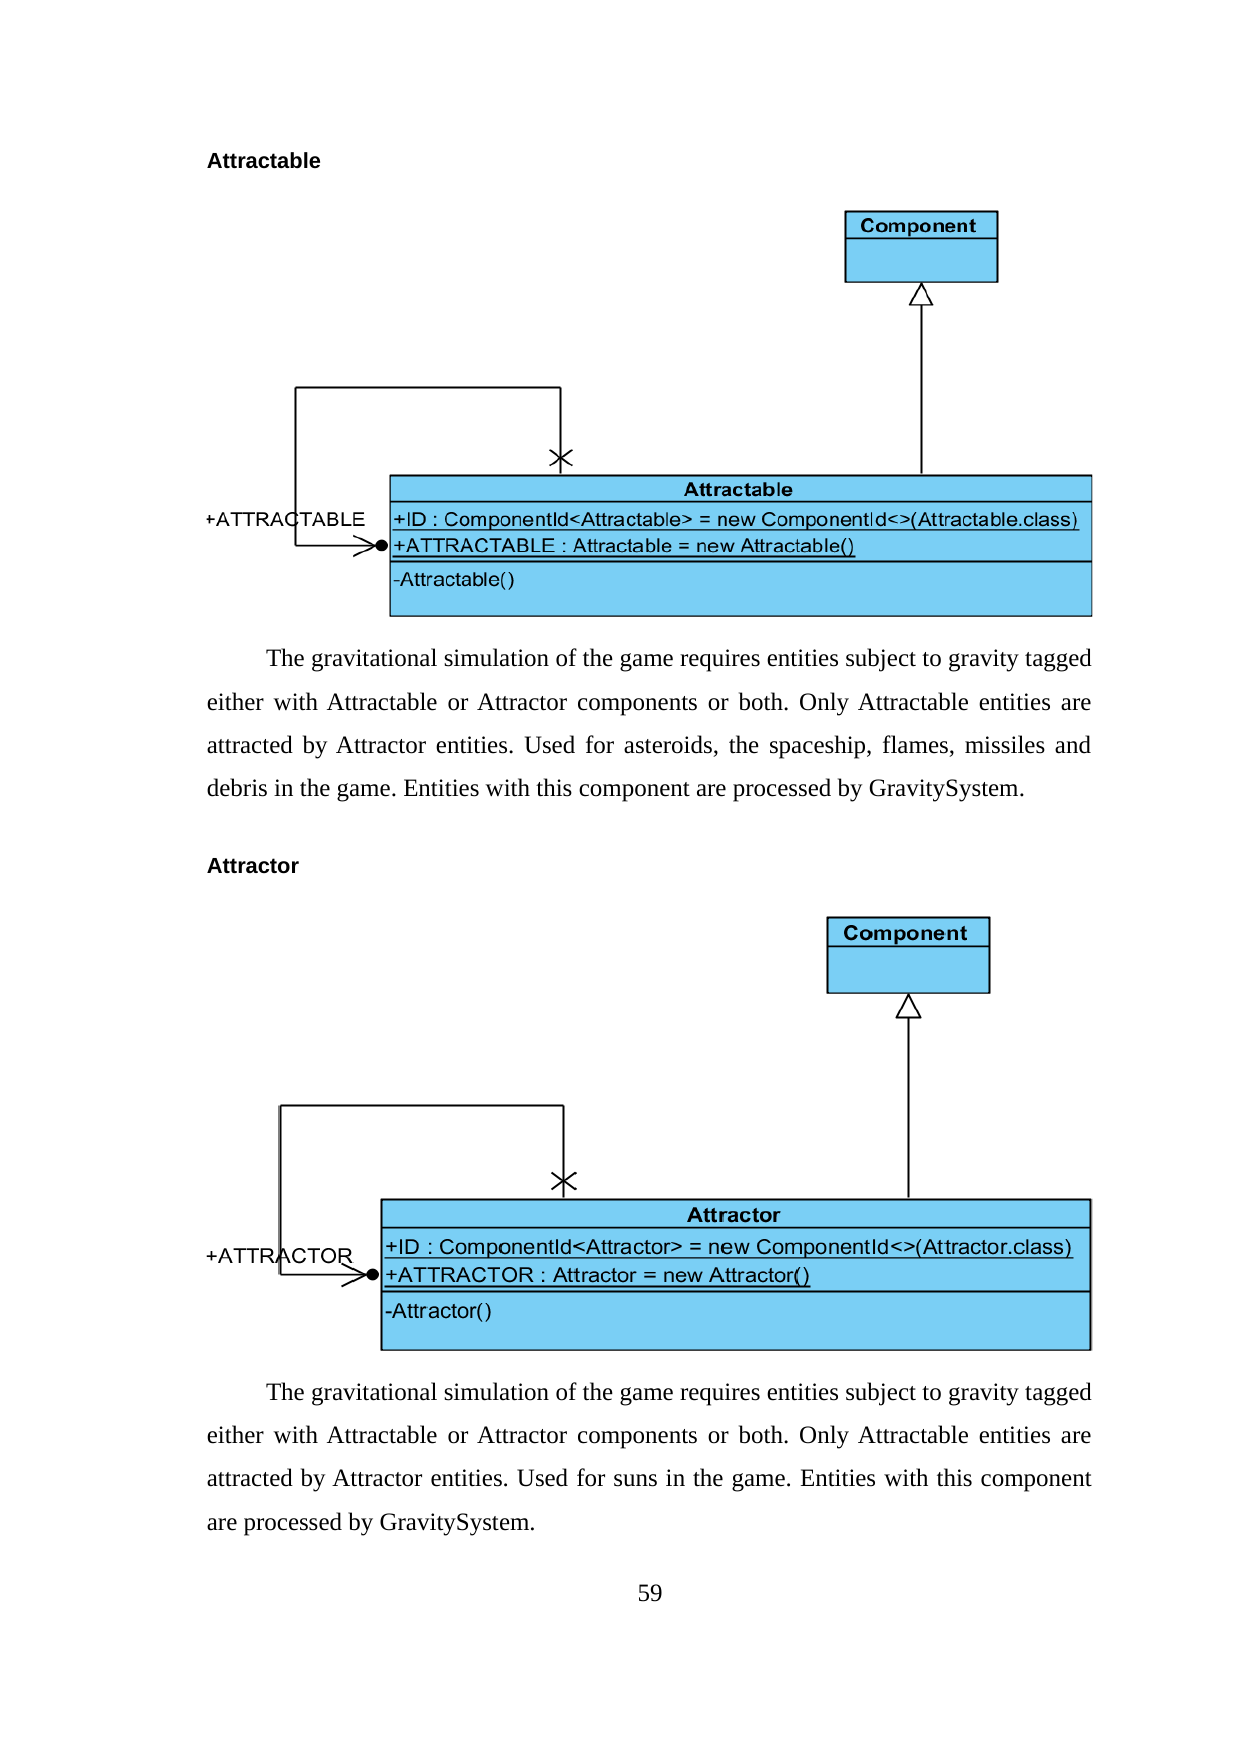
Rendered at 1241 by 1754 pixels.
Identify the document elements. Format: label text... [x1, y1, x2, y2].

picture [206, 916, 1093, 1351]
picture [206, 210, 1093, 617]
subtitle Attractor [207, 853, 1093, 879]
text The gravitational simulation of the game requires entities subject to gravity tagged either with Attractable or Attractor components or both. Only Attractable entities are attracted by Attractor entities. Used for suns in the game. Entities with this component are processed by GravitySystem. [207, 1377, 1093, 1535]
text The gravitational simulation of the game requires entities subject to gravity tagged either with Attractable or Attractor components or both. Only Attractable entities are attracted by Attractor entities. Used for asteroids, the spaceship, flames, missiles and debris in the game. Entities with this component are processed by GravitySystem. [207, 643, 1093, 802]
subtitle Attractable [207, 148, 1093, 173]
